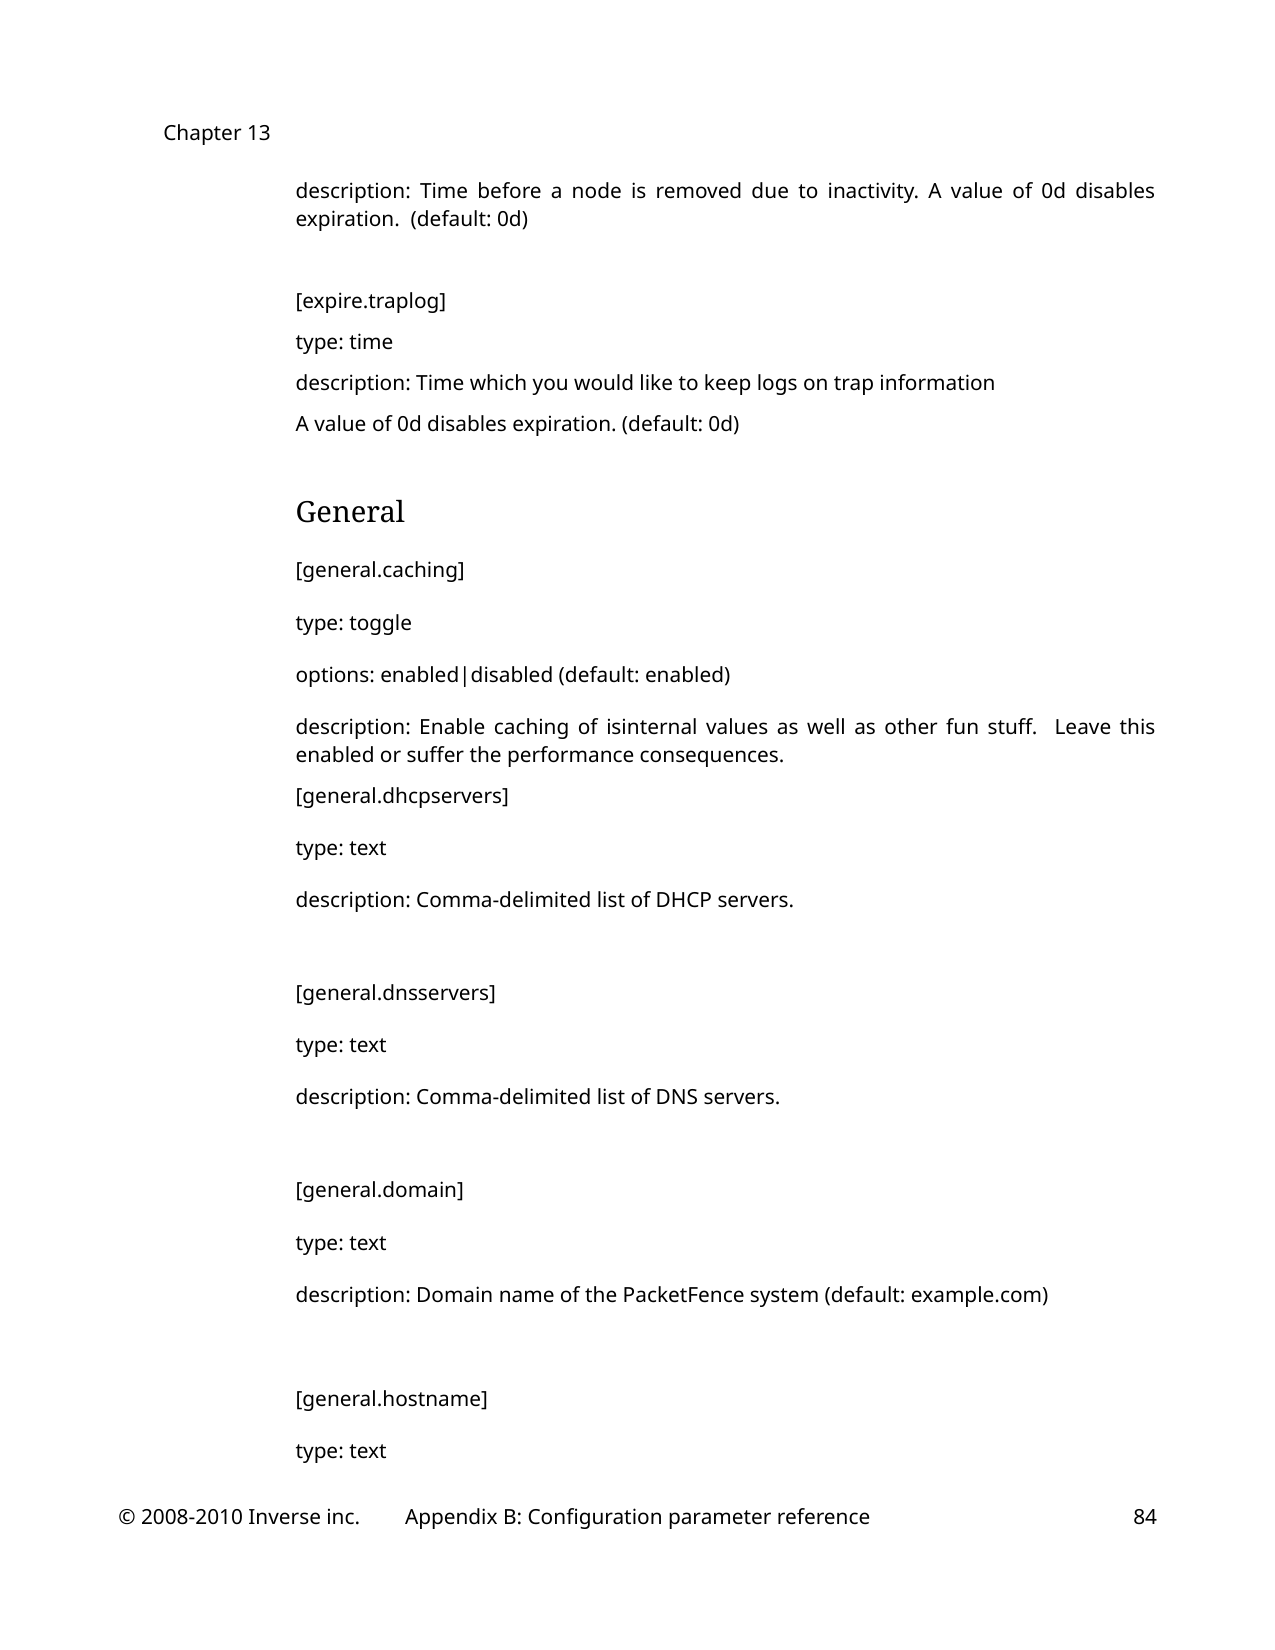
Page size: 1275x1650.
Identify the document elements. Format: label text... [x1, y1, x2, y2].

text [general.dhcpservers] [295, 781, 1157, 809]
text [general.hostname] [295, 1384, 1157, 1412]
text [expire.traplog] [295, 286, 1157, 315]
text type: time [295, 327, 1157, 356]
subtitle General [295, 491, 1157, 531]
text description: Comma-delimited list of DHCP servers. [295, 885, 1157, 914]
text type: text [295, 1030, 1157, 1059]
text type: text [295, 1436, 1157, 1464]
text description: Domain name of the PacketFence system (default: example.com) [295, 1280, 1157, 1308]
text [general.dnsservers] [295, 978, 1157, 1007]
text [general.caching] [295, 556, 1157, 584]
text A value of 0d disables expiration. (default: 0d) [295, 409, 1157, 438]
text type: text [295, 1228, 1157, 1256]
text description: Comma-delimited list of DNS servers. [295, 1082, 1157, 1111]
text options: enabled|disabled (default: enabled) [295, 660, 1157, 688]
text description: Time before a node is removed due to inactivity. A value of 0d disables expiration. (default: 0d) [295, 176, 1157, 233]
text description: Time which you would like to keep logs on trap information [295, 368, 1157, 397]
text type: text [295, 833, 1157, 862]
text description: Enable caching of isinternal values as well as other fun stuff. Leave this enabled or suffer the performance consequences. [295, 712, 1157, 769]
text type: toggle [295, 608, 1157, 636]
text [general.domain] [295, 1176, 1157, 1204]
